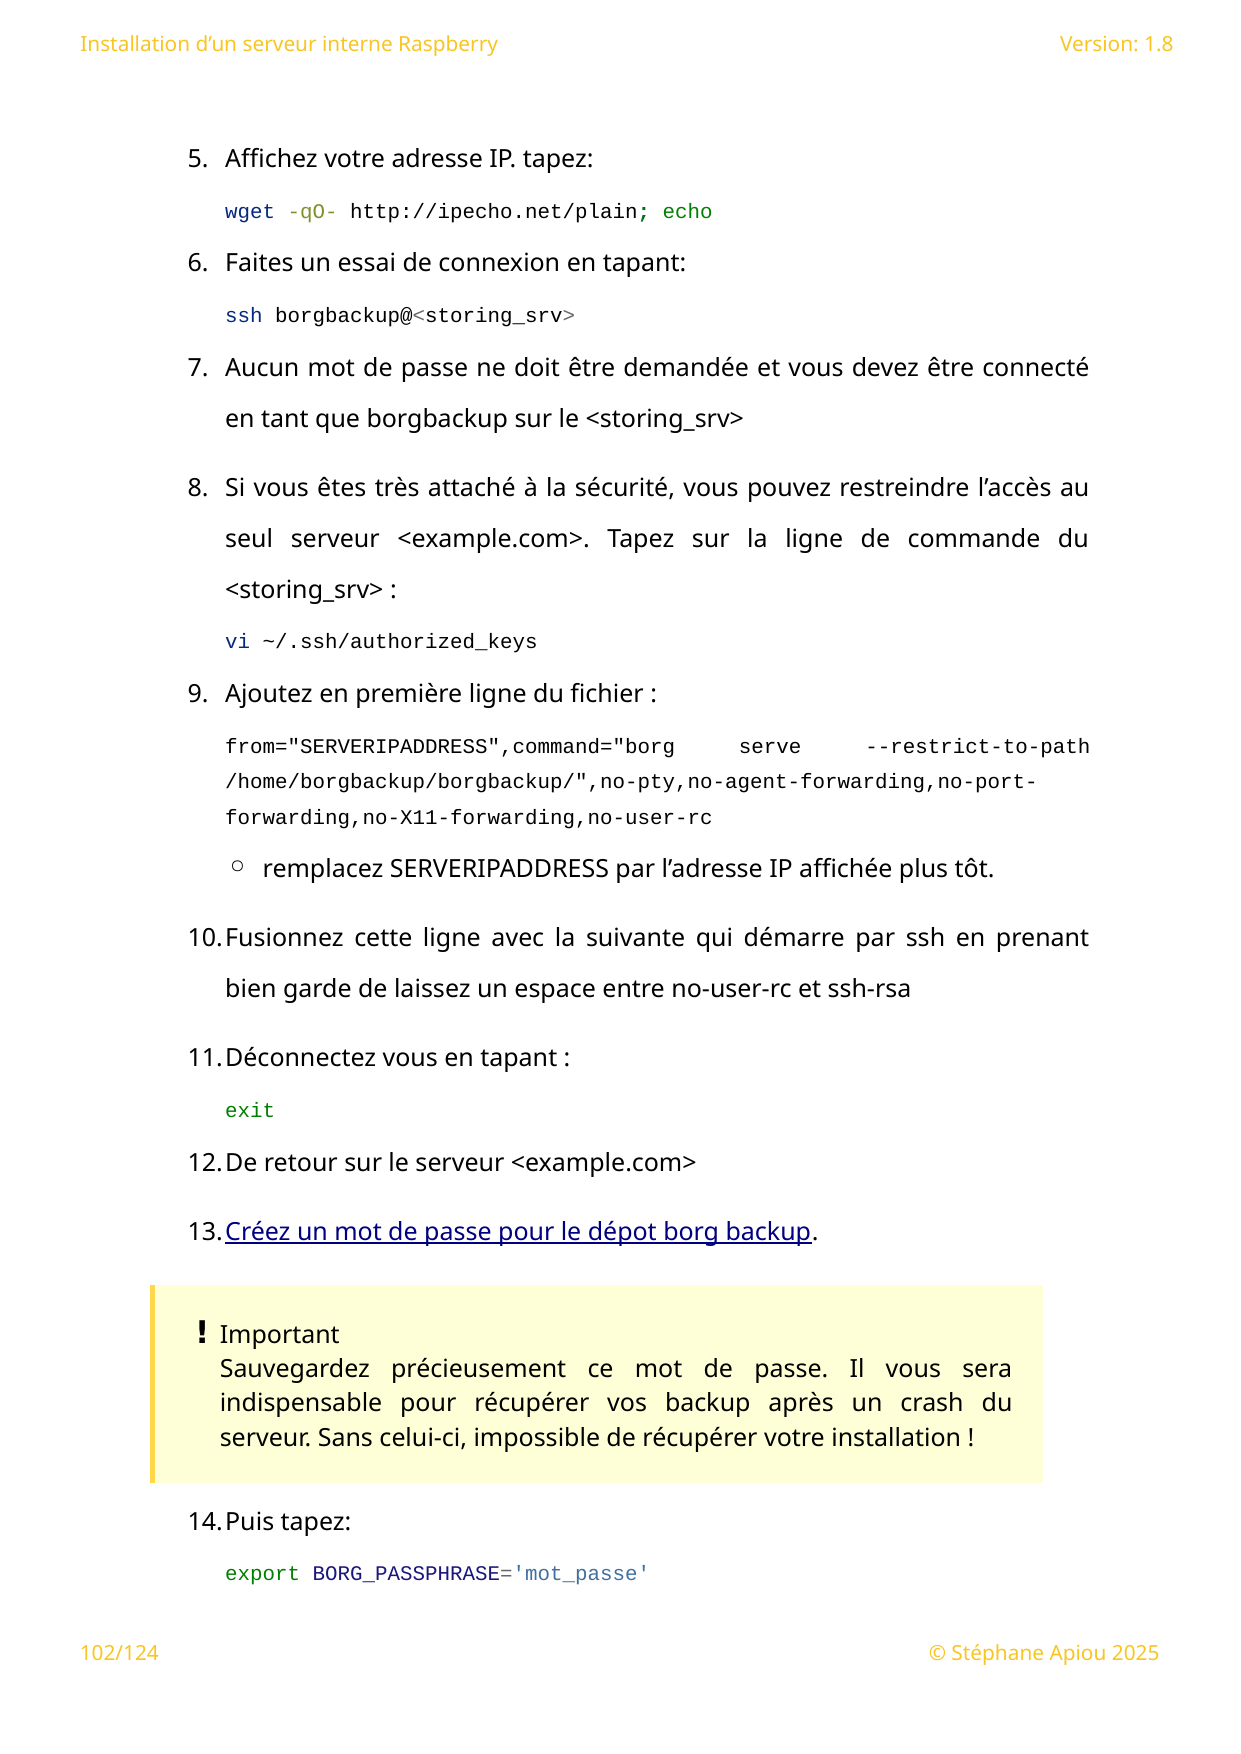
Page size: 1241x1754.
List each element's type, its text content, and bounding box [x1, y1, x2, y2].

list remplacez SERVERIPADDRESS par l’adresse IP affichée plus tôt. [225, 851, 1090, 885]
list Ajoutez en première ligne du fichier : [187, 676, 1090, 710]
list vi ~/.ssh/authorized_keys [187, 632, 1090, 655]
list Si vous êtes très attaché à la sécurité, vous pouvez restreindre l’accès au seul serveur <example.com>. Tapez sur la ligne de commande du <storing_srv> : [187, 469, 1090, 606]
list Déconnectez vous en tapant : [187, 1040, 1090, 1074]
list Fusionnez cette ligne avec la suivante qui démarre par ssh en prenant bien garde de laissez un espace entre no-user-rc et ssh-rsa [187, 920, 1090, 1005]
list ssh borgbackup@<storing_srv> [187, 305, 1090, 329]
list Important Sauvegardez précieusement ce mot de passe. Il vous sera indispensable pour récupérer vos backup après un crash du serveur. Sans celui-ci, impossible de récupérer votre installation ! [155, 1285, 1043, 1483]
list Affichez votre adresse IP. tapez: [187, 141, 1090, 175]
list Puis tapez: [187, 1503, 1090, 1537]
list exit [187, 1100, 1090, 1124]
list Faites un essai de connexion en tapant: [187, 245, 1090, 279]
list from="SERVERIPADDRESS",command="borg serve --restrict-to-path /home/borgbackup/borgbackup/",no-pty,no-agent-forwarding,no-port-forwarding,no-X11-forwarding,no-user-rc [187, 736, 1090, 830]
list Aucun mot de passe ne doit être demandée et vous devez être connecté en tant que borgbackup sur le <storing_srv> [187, 349, 1090, 434]
list wget -qO- http://ipecho.net/plain; echo [187, 201, 1090, 224]
list De retour sur le serveur <example.com> [187, 1144, 1090, 1178]
list export BORG_PASSPHRASE='mot_passe' [187, 1563, 1090, 1587]
list Créez un mot de passe pour le dépot borg backup. [187, 1213, 1090, 1247]
